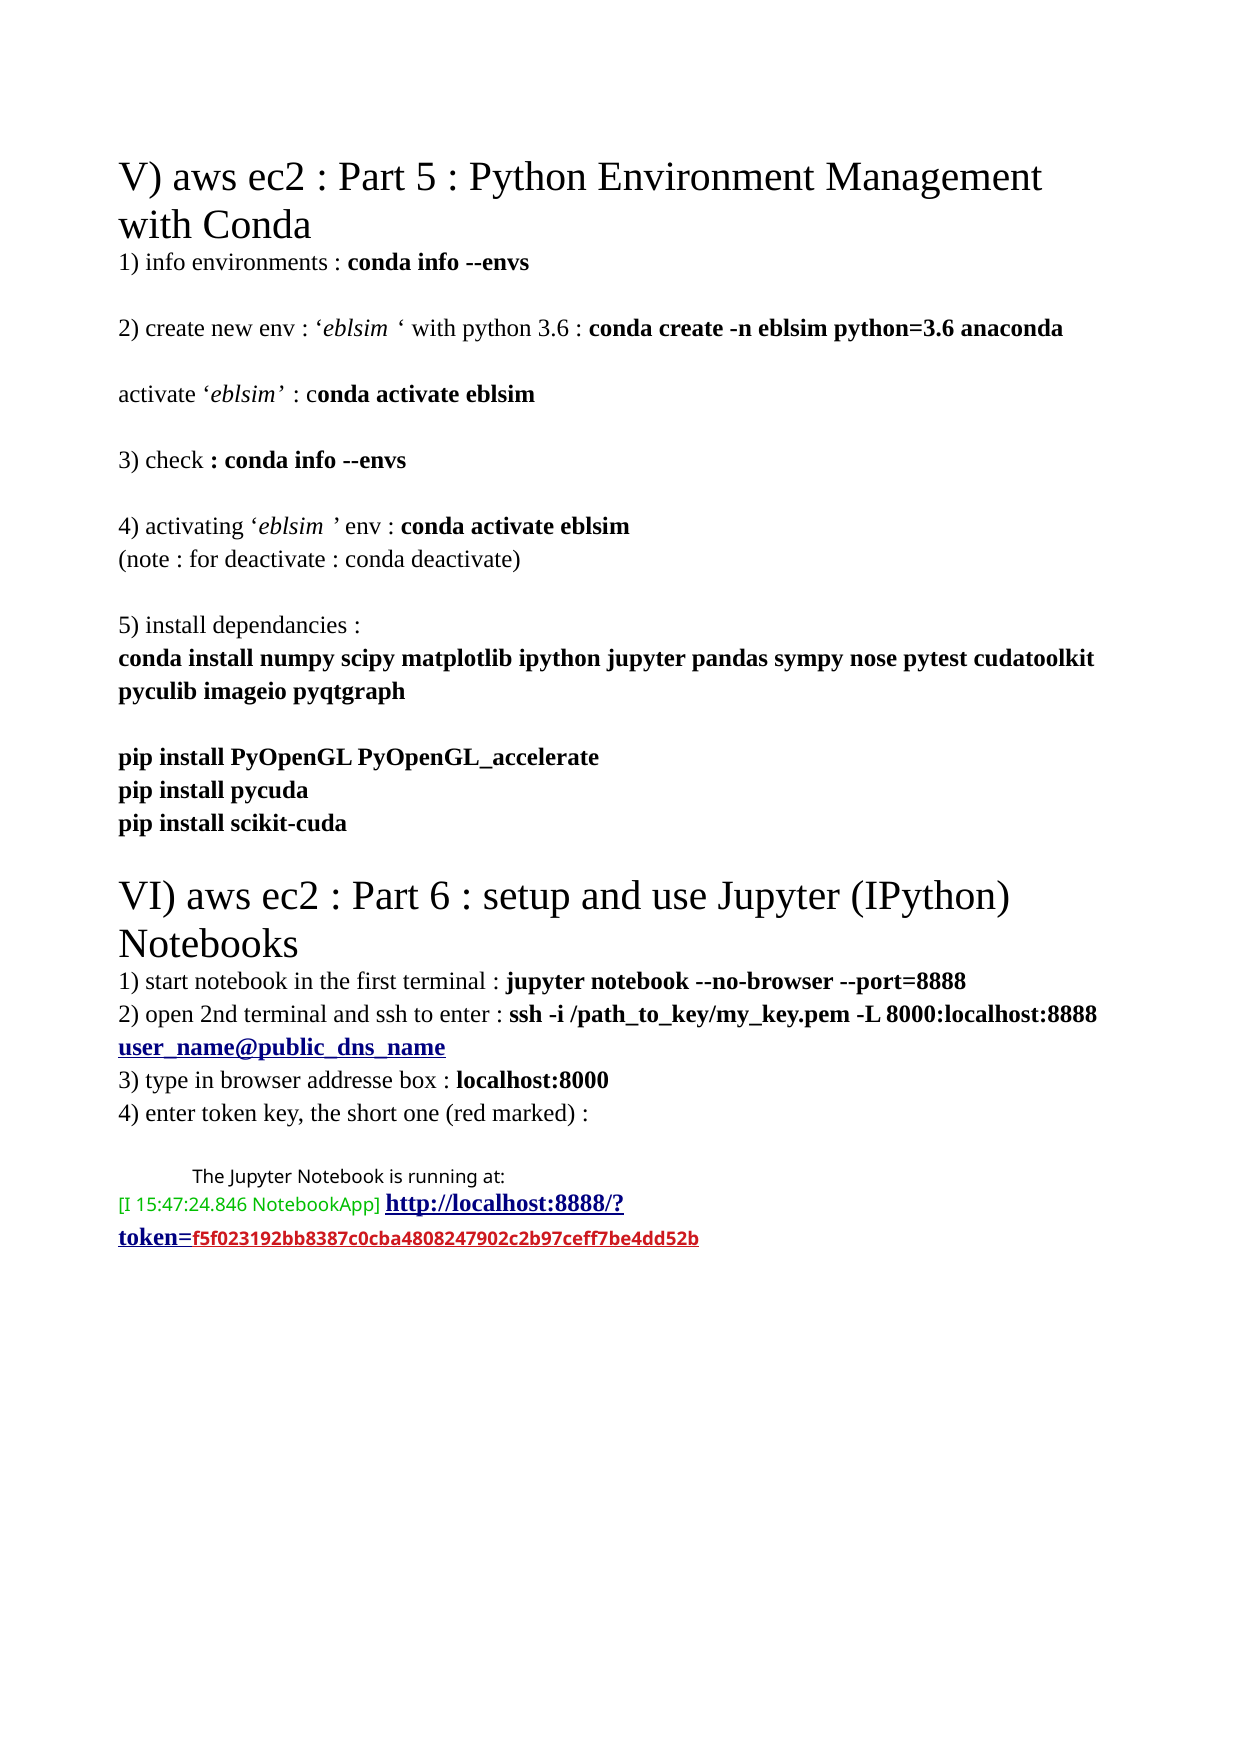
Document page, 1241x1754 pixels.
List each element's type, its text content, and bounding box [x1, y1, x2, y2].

subtitle V) aws ec2 : Part 5 : Python Environment Management with Conda [118, 151, 1122, 247]
text 4) enter token key, the short one (red marked) : [118, 1098, 1122, 1127]
text 1) info environments : conda info --envs [118, 247, 1122, 276]
text activate ‘eblsim’ : conda activate eblsim [118, 379, 1122, 408]
text conda install numpy scipy matplotlib ipython jupyter pandas sympy nose pytest cudatoolkit pyculib imageio pyqtgraph [118, 643, 1122, 705]
text 3) check : conda info --envs [118, 445, 1122, 474]
text 2) open 2nd terminal and ssh to enter : ssh -i /path_to_key/my_key.pem -L 8000:localhost:8888 user_name@public_dns_name [118, 999, 1122, 1061]
text pip install pycuda [118, 775, 1122, 804]
subtitle VI) aws ec2 : Part 6 : setup and use Jupyter (IPython) Notebooks [118, 870, 1122, 966]
text pip install scikit-cuda [118, 808, 1122, 837]
text 4) activating ‘eblsim ’ env : conda activate eblsim [118, 511, 1122, 540]
text 1) start notebook in the first terminal : jupyter notebook --no-browser --port=8888 [118, 966, 1122, 995]
text The Jupyter Notebook is running at: [118, 1160, 1122, 1188]
text [I 15:47:24.846 NotebookApp] http://localhost:8888/?token=f5f023192bb8387c0cba4808247902c2b97ceff7be4dd52b [118, 1188, 1122, 1250]
text 5) install dependancies : [118, 610, 1122, 639]
text 2) create new env : ‘eblsim ‘ with python 3.6 : conda create -n eblsim python=3.6 anaconda [118, 313, 1122, 342]
text (note : for deactivate : conda deactivate) [118, 544, 1122, 573]
text pip install PyOpenGL PyOpenGL_accelerate [118, 742, 1122, 771]
text 3) type in browser addresse box : localhost:8000 [118, 1065, 1122, 1094]
